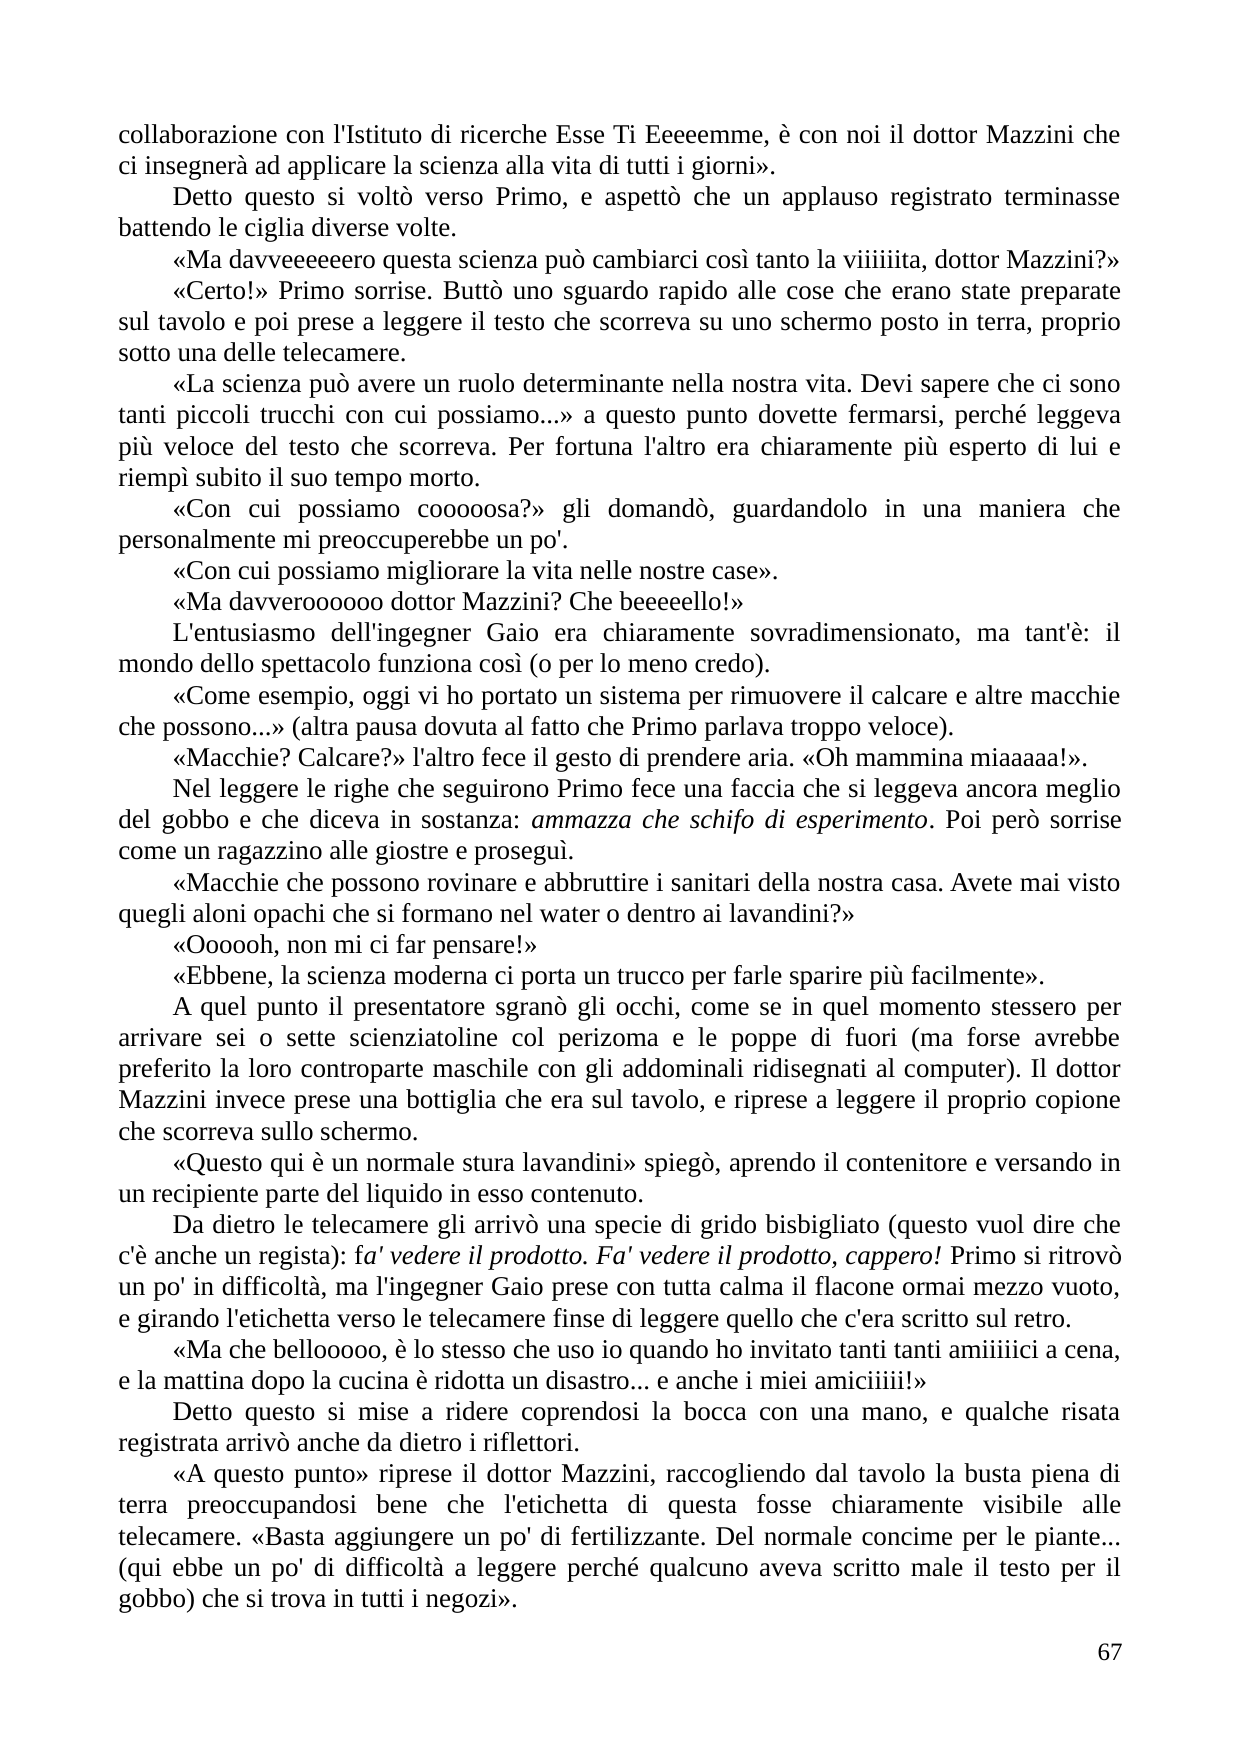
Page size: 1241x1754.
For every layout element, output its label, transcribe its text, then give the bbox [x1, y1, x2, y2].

text «Con cui possiamo migliorare la vita nelle nostre case». [118, 554, 1122, 585]
text «Certo!» Primo sorrise. Buttò uno sguardo rapido alle cose che erano state preparate sul tavolo e poi prese a leggere il testo che scorreva su uno schermo posto in terra, proprio sotto una delle telecamere. [118, 274, 1122, 367]
text «Ma davveeeeeero questa scienza può cambiarci così tanto la viiiiiita, dottor Mazzini?» [118, 243, 1122, 274]
text «Ma davveroooooo dottor Mazzini? Che beeeeello!» [118, 585, 1122, 616]
text Nel leggere le righe che seguirono Primo fece una faccia che si leggeva ancora meglio del gobbo e che diceva in sostanza: ammazza che schifo di esperimento. Poi però sorrise come un ragazzino alle giostre e proseguì. [118, 772, 1122, 866]
text A quel punto il presentatore sgranò gli occhi, come se in quel momento stessero per arrivare sei o sette scienziatoline col perizoma e le poppe di fuori (ma forse avrebbe preferito la loro controparte maschile con gli addominali ridisegnati al computer). Il dottor Mazzini invece prese una bottiglia che era sul tavolo, e riprese a leggere il proprio copione che scorreva sullo schermo. [118, 990, 1122, 1146]
text Detto questo si voltò verso Primo, e aspettò che un applauso registrato terminasse battendo le ciglia diverse volte. [118, 180, 1122, 243]
text «Oooooh, non mi ci far pensare!» [118, 928, 1122, 959]
text Da dietro le telecamere gli arrivò una specie di grido bisbigliato (questo vuol dire che c'è anche un regista): fa' vedere il prodotto. Fa' vedere il prodotto, cappero! Primo si ritrovò un po' in difficoltà, ma l'ingegner Gaio prese con tutta calma il flacone ormai mezzo vuoto, e girando l'etichetta verso le telecamere finse di leggere quello che c'era scritto sul retro. [118, 1208, 1122, 1333]
text «Macchie che possono rovinare e abbruttire i sanitari della nostra casa. Avete mai visto quegli aloni opachi che si formano nel water o dentro ai lavandini?» [118, 866, 1122, 928]
text «La scienza può avere un ruolo determinante nella nostra vita. Devi sapere che ci sono tanti piccoli trucchi con cui possiamo...» a questo punto dovette fermarsi, perché leggeva più veloce del testo che scorreva. Per fortuna l'altro era chiaramente più esperto di lui e riempì subito il suo tempo morto. [118, 367, 1122, 492]
text collaborazione con l'Istituto di ricerche Esse Ti Eeeeemme, è con noi il dottor Mazzini che ci insegnerà ad applicare la scienza alla vita di tutti i giorni». [118, 118, 1122, 180]
text «Macchie? Calcare?» l'altro fece il gesto di prendere aria. «Oh mammina miaaaaa!». [118, 741, 1122, 772]
text «Ebbene, la scienza moderna ci porta un trucco per farle sparire più facilmente». [118, 959, 1122, 990]
text «Come esempio, oggi vi ho portato un sistema per rimuovere il calcare e altre macchie che possono...» (altra pausa dovuta al fatto che Primo parlava troppo veloce). [118, 679, 1122, 741]
text «A questo punto» riprese il dottor Mazzini, raccogliendo dal tavolo la busta piena di terra preoccupandosi bene che l'etichetta di questa fosse chiaramente visibile alle telecamere. «Basta aggiungere un po' di fertilizzante. Del normale concime per le piante... (qui ebbe un po' di difficoltà a leggere perché qualcuno aveva scritto male il testo per il gobbo) che si trova in tutti i negozi». [118, 1457, 1122, 1613]
text Detto questo si mise a ridere coprendosi la bocca con una mano, e qualche risata registrata arrivò anche da dietro i riflettori. [118, 1395, 1122, 1457]
text «Ma che bellooooo, è lo stesso che uso io quando ho invitato tanti tanti amiiiiici a cena, e la mattina dopo la cucina è ridotta un disastro... e anche i miei amiciiiii!» [118, 1333, 1122, 1395]
text «Questo qui è un normale stura lavandini» spiegò, aprendo il contenitore e versando in un recipiente parte del liquido in esso contenuto. [118, 1146, 1122, 1208]
text «Con cui possiamo cooooosa?» gli domandò, guardandolo in una maniera che personalmente mi preoccuperebbe un po'. [118, 492, 1122, 554]
text L'entusiasmo dell'ingegner Gaio era chiaramente sovradimensionato, ma tant'è: il mondo dello spettacolo funziona così (o per lo meno credo). [118, 616, 1122, 679]
